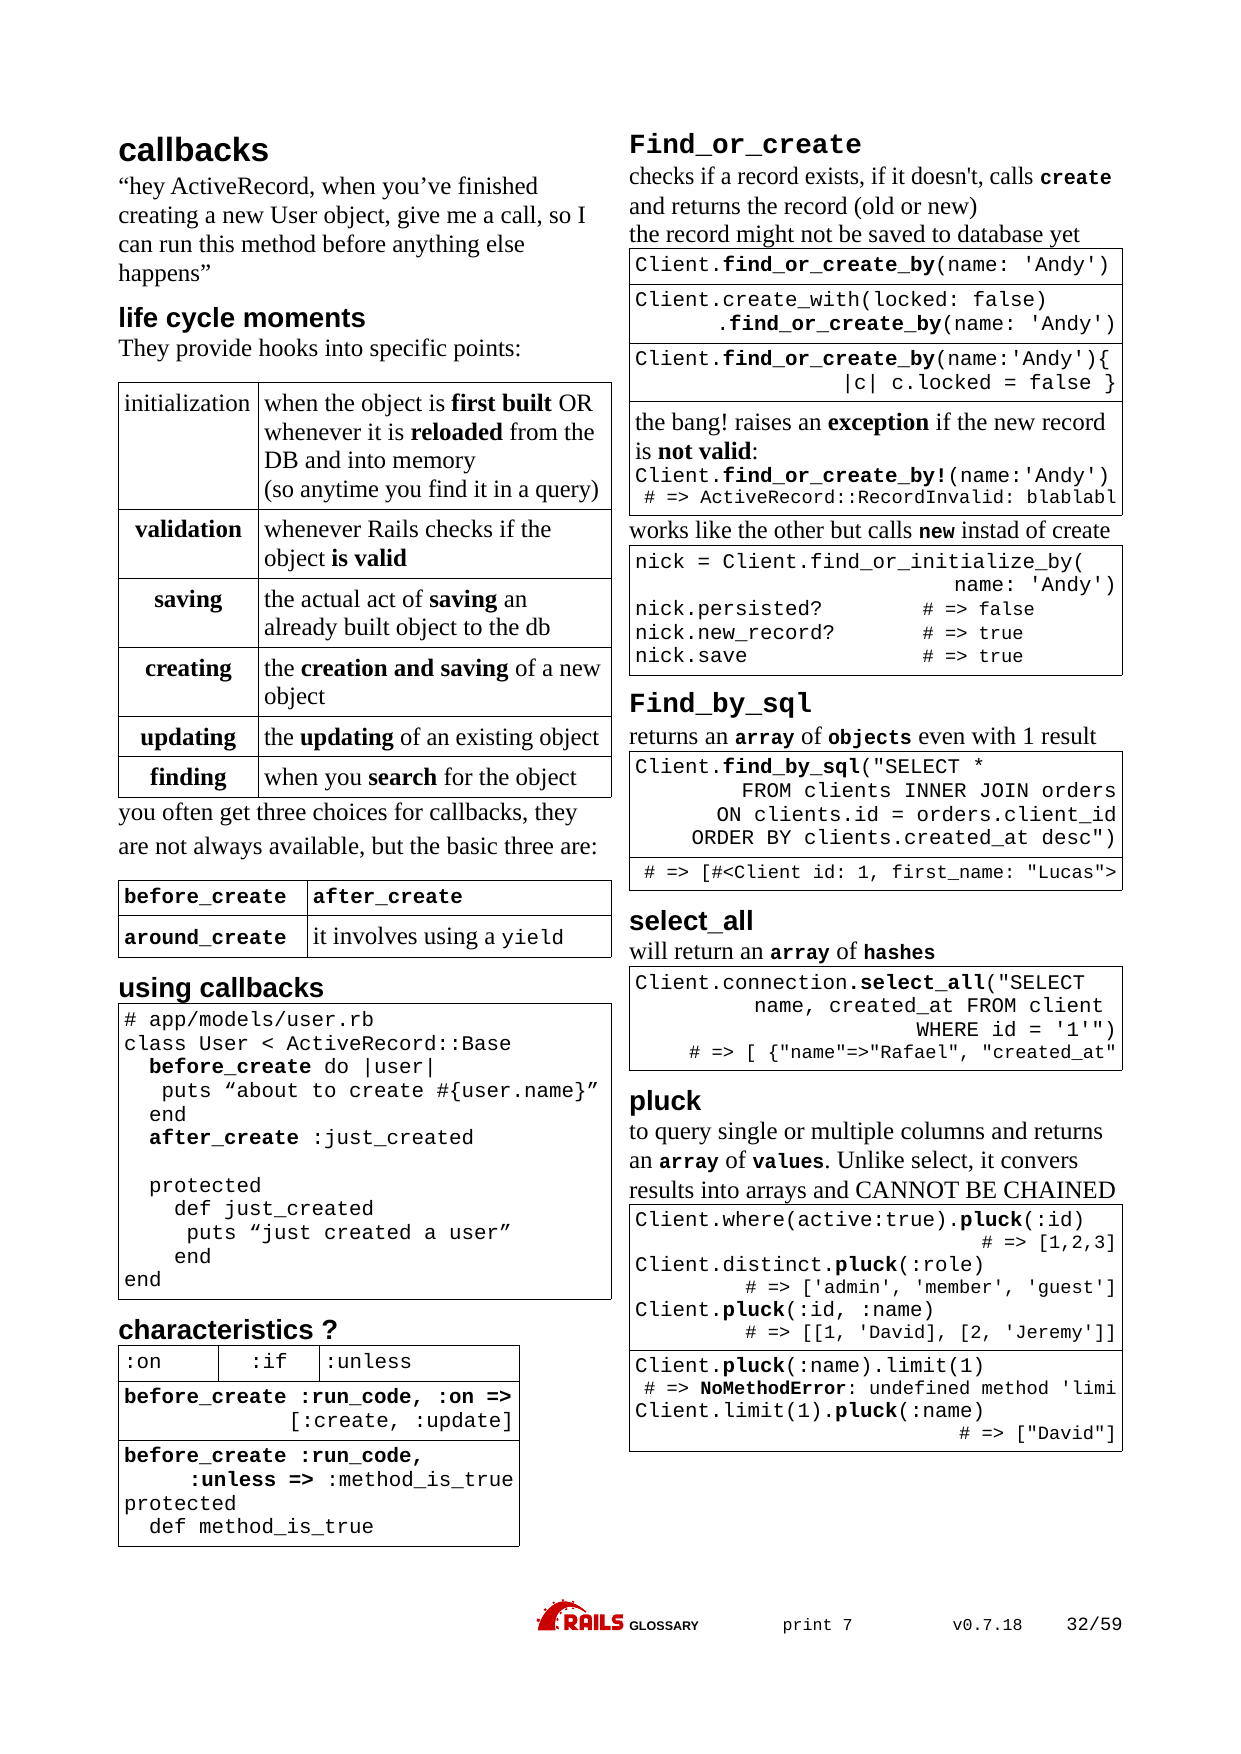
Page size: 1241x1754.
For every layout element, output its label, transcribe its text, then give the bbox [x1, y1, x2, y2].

table_header Client.connection.select_all("SELECT name, created_at FROM client WHERE id = '1'") # => [ {"name"=>"Rafael", "created_at" [630, 967, 1122, 1069]
table_cell the updating of an existing object [259, 717, 611, 756]
table_header initialization [119, 383, 258, 509]
table_cell the bang! raises an exception if the new record is not valid: Client.find_or_create_by!(name:'Andy') # => ActiveRecord::RecordInvalid: blablabl [630, 402, 1122, 515]
table_cell around_create [119, 916, 307, 957]
table_cell whenever Rails checks if the object is valid [259, 510, 611, 578]
subtitle Find_by_sql [629, 689, 1122, 721]
table_header :if [219, 1346, 319, 1381]
table_cell the creation and saving of a new object [259, 648, 611, 716]
subtitle pluck [629, 1084, 1122, 1116]
table_cell finding [119, 757, 258, 797]
text “hey ActiveRecord, when you’ve finished creating a new User object, give me a call, so I can run this method before anything else happens” [118, 171, 611, 286]
subtitle Find_or_create [629, 130, 1122, 161]
text to query single or multiple columns and returns an array of values. Unlike select, it convers results into arrays and CANNOT BE CHAINED [629, 1116, 1122, 1203]
table_cell the actual act of saving an already built object to the db [259, 579, 611, 647]
subtitle characteristics ? [118, 1313, 611, 1345]
text and returns the record (old or new) [629, 191, 1122, 219]
table_cell Client.pluck(:name).limit(1) # => NoMethodError: undefined method 'limi Client.limit(1).pluck(:name) # => ["David"] [630, 1351, 1122, 1451]
table_cell Client.create_with(locked: false) .find_or_create_by(name: 'Andy') [630, 285, 1122, 342]
text returns an array of objects even with 1 result [629, 721, 1122, 751]
table_cell before_create :run_code, :unless => :method_is_true protected def method_is_true [119, 1441, 519, 1546]
subtitle life cycle moments [118, 301, 611, 333]
table_header after_create [308, 881, 611, 915]
table_header :on [119, 1346, 218, 1381]
table_header before_create [119, 881, 307, 915]
text works like the other but calls new instad of create [629, 516, 1122, 545]
subtitle using callbacks [118, 971, 611, 1003]
text you often get three choices for callbacks, they are not always available, but the basic three are: [118, 798, 611, 860]
table_header Client.where(active:true).pluck(:id) # => [1,2,3] Client.distinct.pluck(:role) # => ['admin', 'member', 'guest'] Client.pluck(:id, :name) # => [[1, 'David], [2, 'Jeremy']] [630, 1205, 1122, 1350]
table_cell when you search for the object [259, 757, 611, 797]
table_cell saving [119, 579, 258, 647]
table_header Client.find_or_create_by(name: 'Andy') [630, 249, 1122, 283]
table_cell it involves using a yield [308, 916, 611, 957]
table_cell before_create :run_code, :on => [:create, :update] [119, 1382, 519, 1439]
table_header nick = Client.find_or_initialize_by( name: 'Andy') nick.persisted? # => false nick.new_record? # => true nick.save # => true [630, 546, 1122, 675]
table_cell Client.find_or_create_by(name:'Andy'){ |c| c.locked = false } [630, 344, 1122, 401]
table_cell creating [119, 648, 258, 716]
table_cell updating [119, 717, 258, 756]
text checks if a record exists, if it doesn't, calls create [629, 161, 1122, 191]
text the record might not be saved to database yet [629, 219, 1122, 248]
subtitle callbacks [118, 130, 611, 168]
text They provide hooks into specific points: [118, 333, 611, 362]
text will return an array of hashes [629, 936, 1122, 966]
table_cell validation [119, 510, 258, 578]
table_cell # => [#<Client id: 1, first_name: "Lucas"> [630, 858, 1122, 889]
subtitle select_all [629, 904, 1122, 936]
table_header # app/models/user.rb class User < ActiveRecord::Base before_create do |user| puts “about to create #{user.name}” end after_create :just_created protected def just_created puts “just created a user” end end [119, 1004, 611, 1299]
table_header :unless [320, 1346, 519, 1381]
table_header when the object is first built OR whenever it is reloaded from the DB and into memory (so anytime you find it in a query) [259, 383, 611, 509]
table_header Client.find_by_sql("SELECT * FROM clients INNER JOIN orders ON clients.id = orders.client_id ORDER BY clients.created_at desc") [630, 752, 1122, 857]
